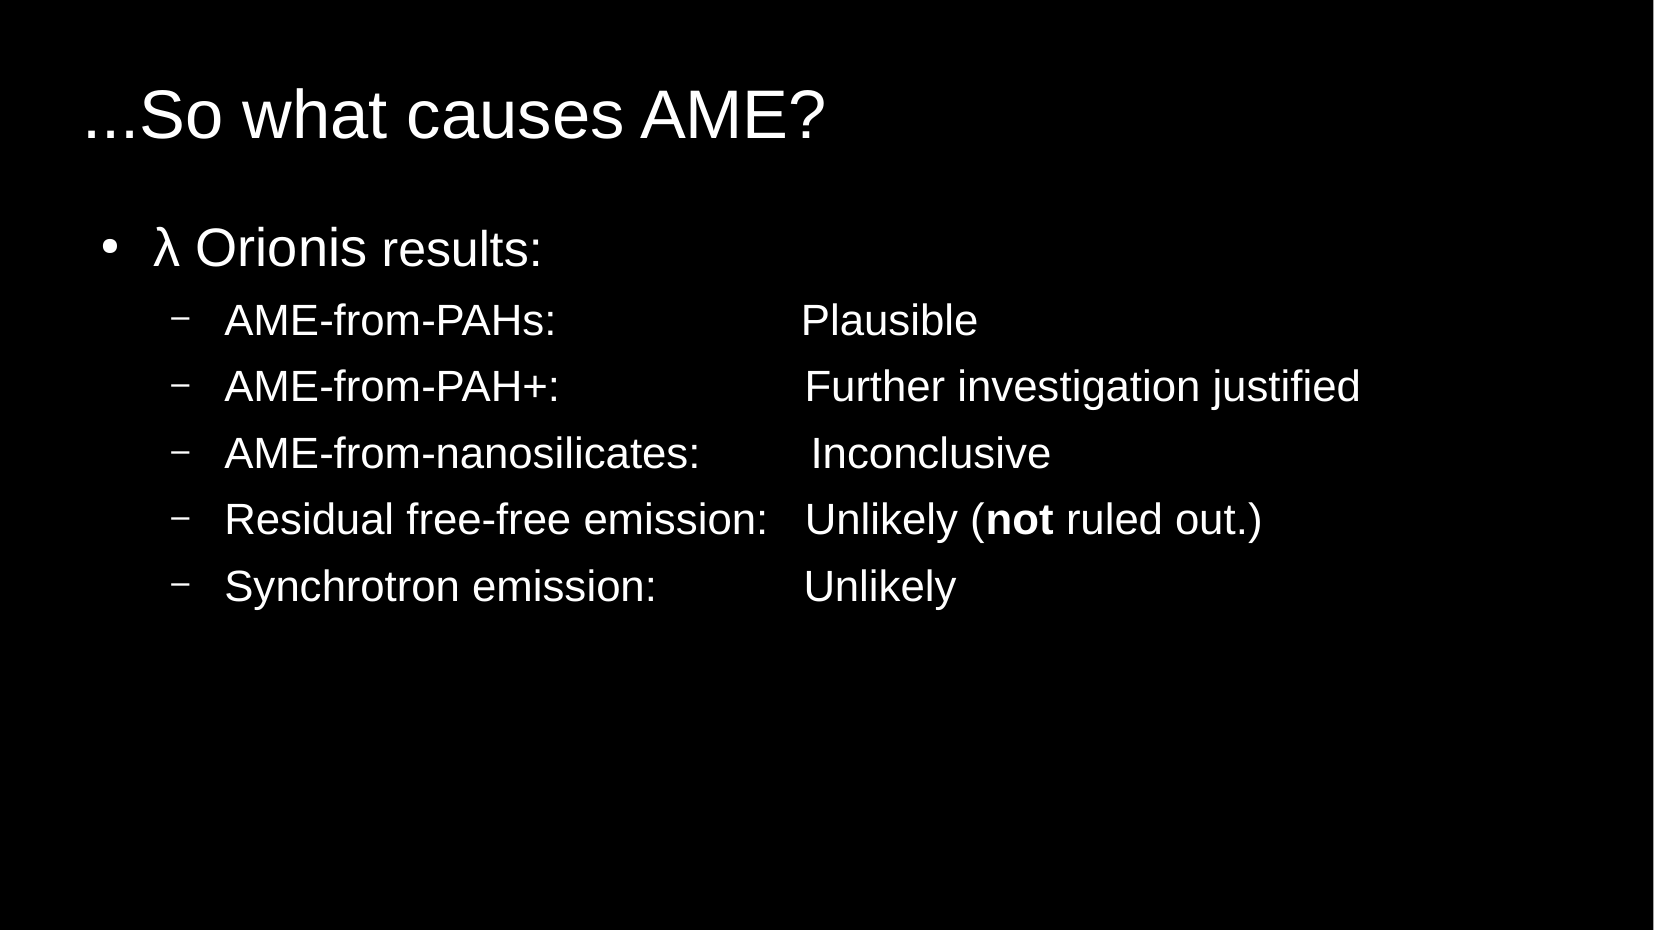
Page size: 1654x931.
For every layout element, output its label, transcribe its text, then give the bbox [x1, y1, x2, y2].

title ...So what causes AME? [82, 37, 1571, 193]
list λ Orionis results: AME-from-PAHs: Plausible AME-from-PAH+: Further investigation justified AME-from-nanosilicates: Inconclusive Residual free-free emission: Unlikely (not ruled out.) Synchrotron emission: Unlikely [82, 217, 1571, 758]
